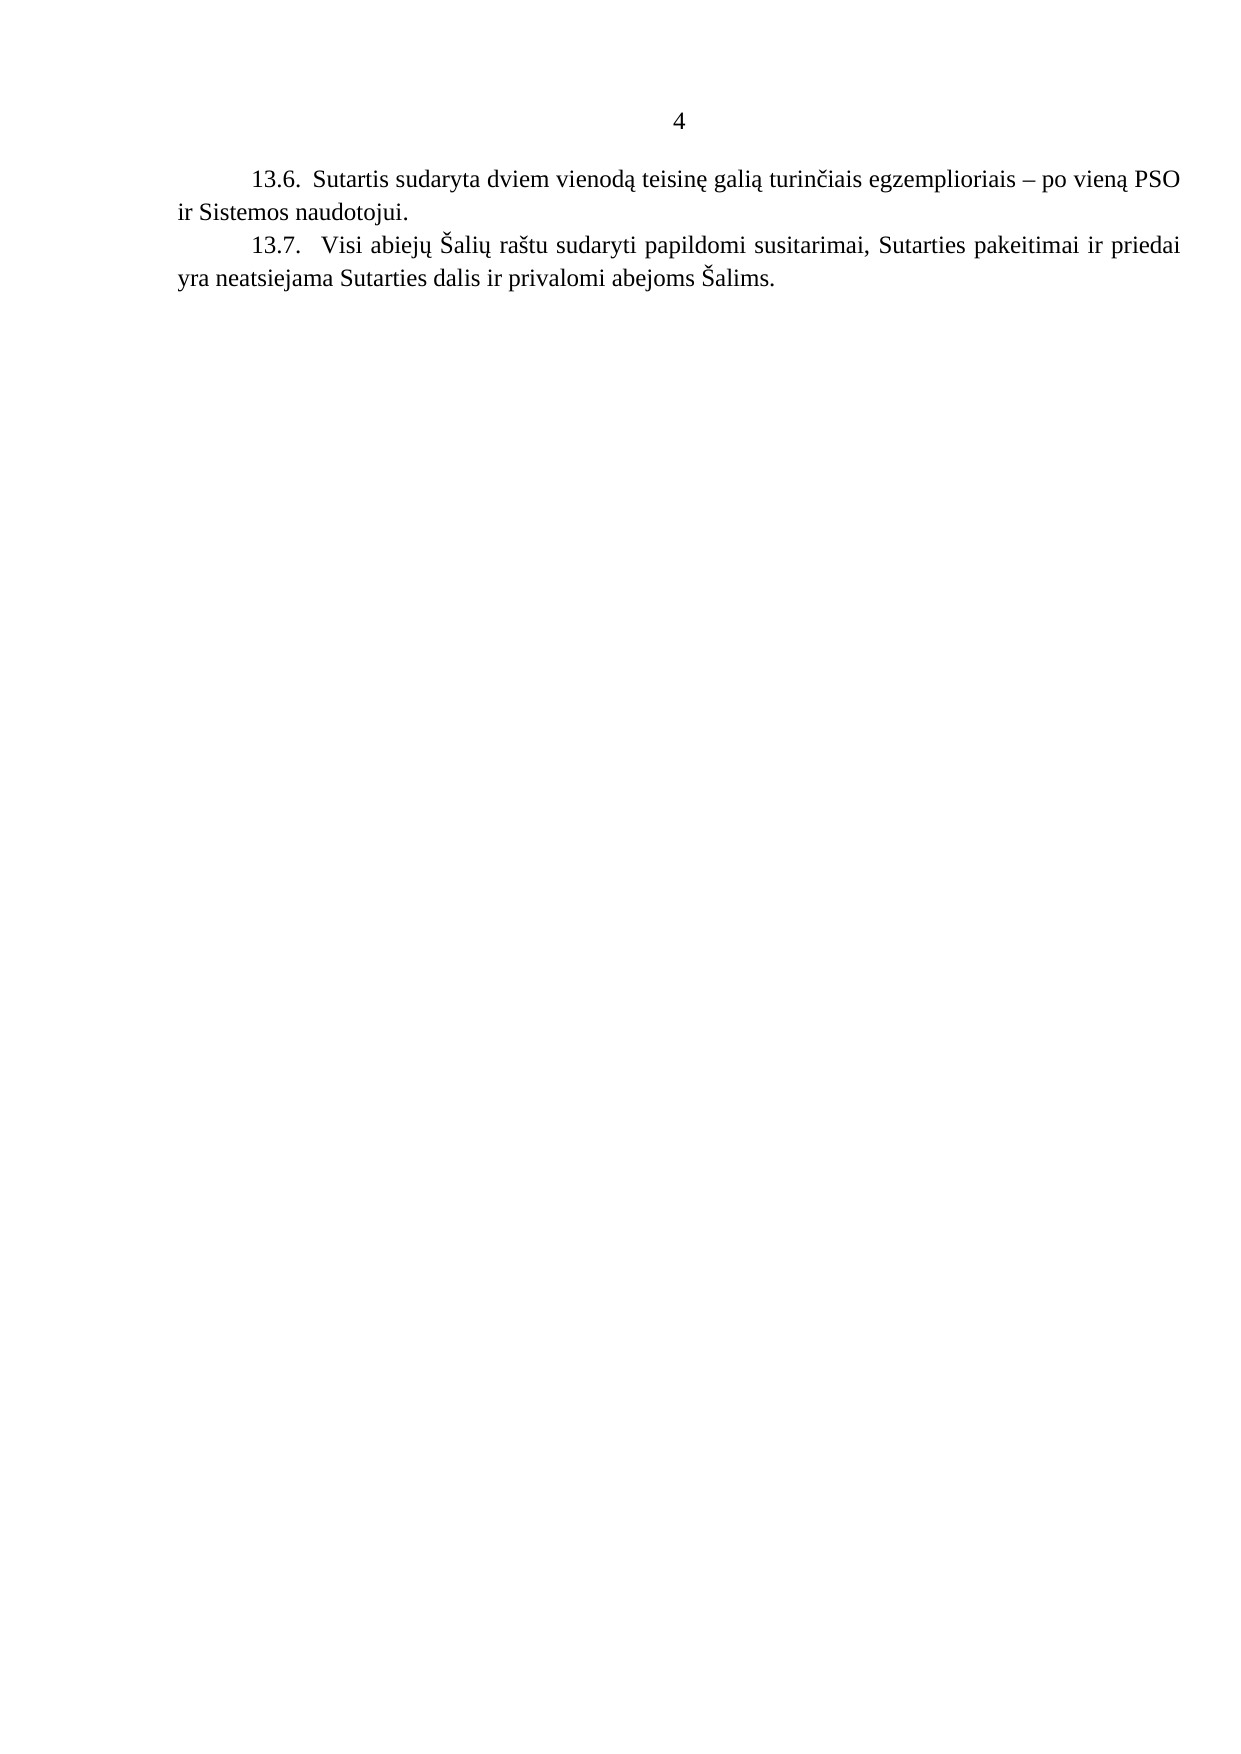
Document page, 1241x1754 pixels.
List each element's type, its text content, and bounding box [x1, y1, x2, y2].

text 13.6. Sutartis sudaryta dviem vienodą teisinę galią turinčiais egzemplioriais – po vieną PSO ir Sistemos naudotojui. [177, 164, 1181, 226]
text 13.7. Visi abiejų Šalių raštu sudaryti papildomi susitarimai, Sutarties pakeitimai ir priedai yra neatsiejama Sutarties dalis ir privalomi abejoms Šalims. [177, 230, 1181, 292]
